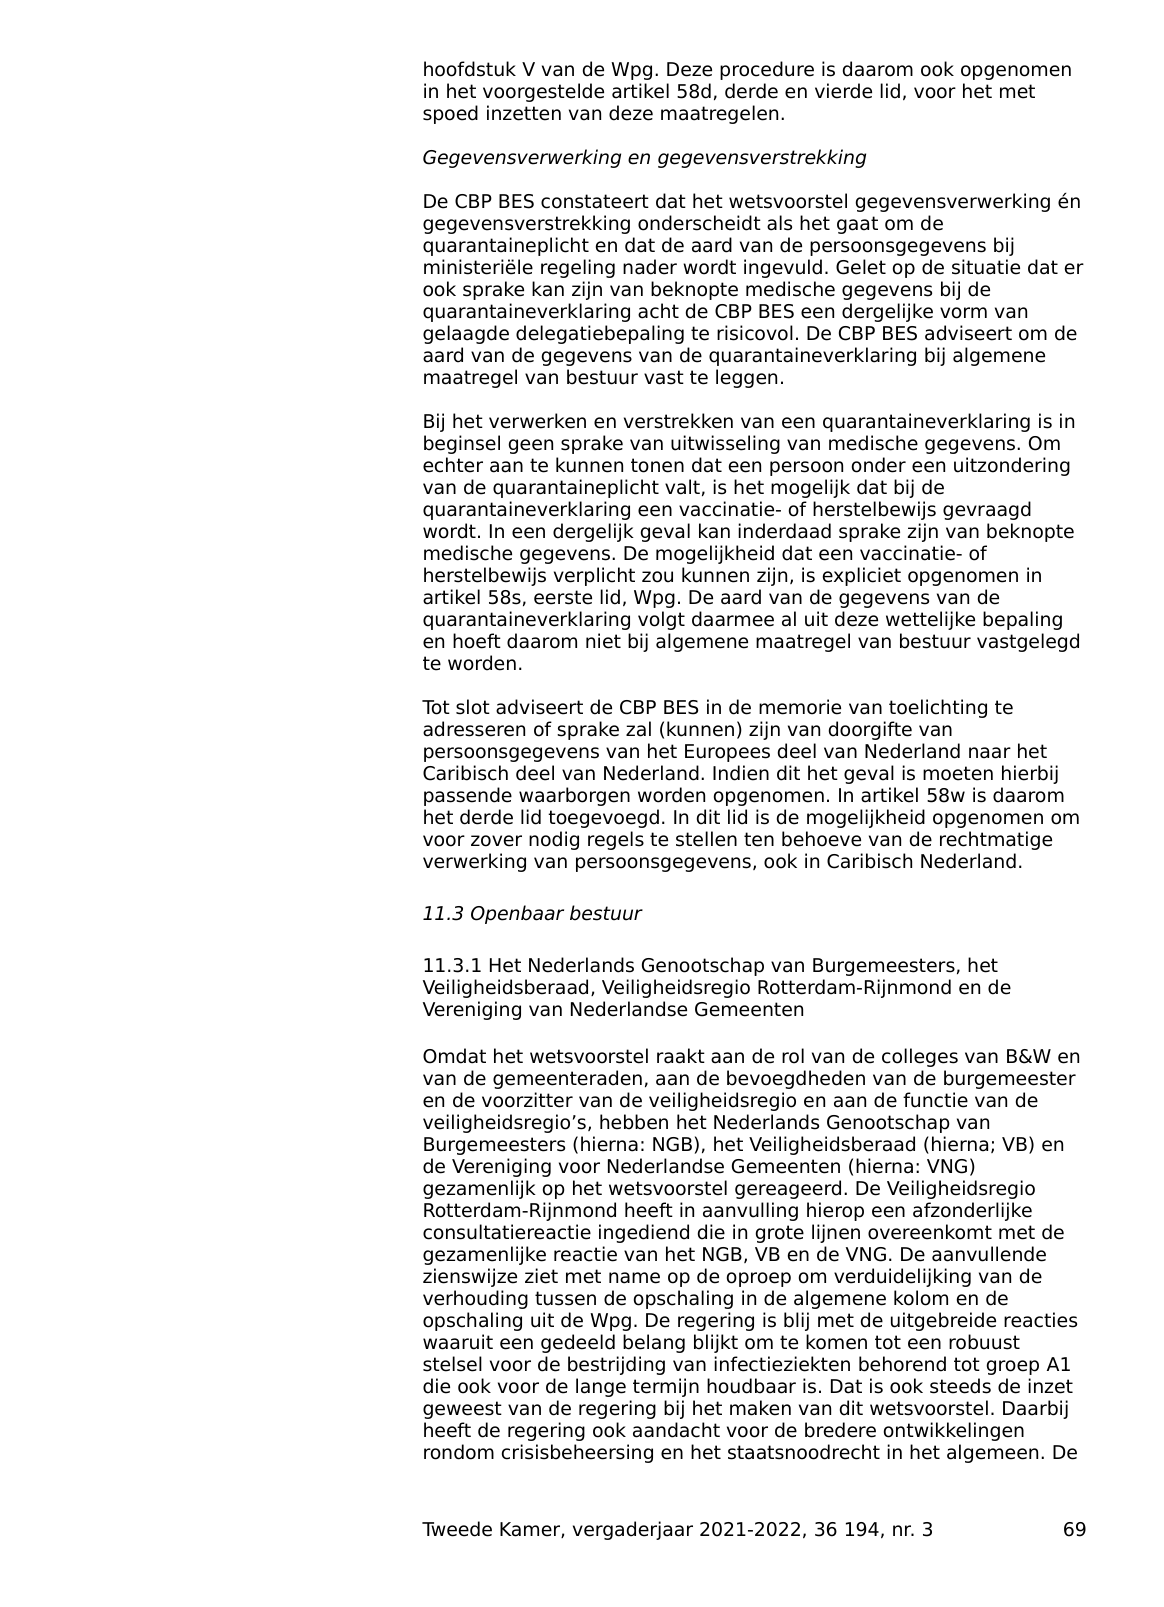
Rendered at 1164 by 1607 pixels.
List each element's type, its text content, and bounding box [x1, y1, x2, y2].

text hoofdstuk V van de Wpg. Deze procedure is daarom ook opgenomen in het voorgestelde artikel 58d, derde en vierde lid, voor het met spoed inzetten van deze maatregelen. [422, 59, 1087, 125]
text Omdat het wetsvoorstel raakt aan de rol van de colleges van B&W en van de gemeenteraden, aan de bevoegdheden van de burgemeester en de voorzitter van de veiligheidsregio en aan de functie van de veiligheidsregio’s, hebben het Nederlands Genootschap van Burgemeesters (hierna: NGB), het Veiligheidsberaad (hierna; VB) en de Vereniging voor Nederlandse Gemeenten (hierna: VNG) gezamenlijk op het wetsvoorstel gereageerd. De Veiligheidsregio Rotterdam-Rijnmond heeft in aanvulling hierop een afzonderlijke consultatiereactie ingediend die in grote lijnen overeenkomt met de gezamenlijke reactie van het NGB, VB en de VNG. De aanvullende zienswijze ziet met name op de oproep om verduidelijking van de verhouding tussen de opschaling in de algemene kolom en de opschaling uit de Wpg. De regering is blij met de uitgebreide reacties waaruit een gedeeld belang blijkt om te komen tot een robuust stelsel voor de bestrijding van infectieziekten behorend tot groep A1 die ook voor de lange termijn houdbaar is. Dat is ook steeds de inzet geweest van de regering bij het maken van dit wetsvoorstel. Daarbij heeft de regering ook aandacht voor de bredere ontwikkelingen rondom crisisbeheersing en het staatsnoodrecht in het algemeen. De [422, 1046, 1087, 1464]
text Bij het verwerken en verstrekken van een quarantaineverklaring is in beginsel geen sprake van uitwisseling van medische gegevens. Om echter aan te kunnen tonen dat een persoon onder een uitzondering van de quarantaineplicht valt, is het mogelijk dat bij de quarantaineverklaring een vaccinatie- of herstelbewijs gevraagd wordt. In een dergelijk geval kan inderdaad sprake zijn van beknopte medische gegevens. De mogelijkheid dat een vaccinatie- of herstelbewijs verplicht zou kunnen zijn, is expliciet opgenomen in artikel 58s, eerste lid, Wpg. De aard van de gegevens van de quarantaineverklaring volgt daarmee al uit deze wettelijke bepaling en hoeft daarom niet bij algemene maatregel van bestuur vastgelegd te worden. [422, 411, 1087, 675]
text De CBP BES constateert dat het wetsvoorstel gegevensverwerking én gegevensverstrekking onderscheidt als het gaat om de quarantaineplicht en dat de aard van de persoonsgegevens bij ministeriële regeling nader wordt ingevuld. Gelet op de situatie dat er ook sprake kan zijn van beknopte medische gegevens bij de quarantaineverklaring acht de CBP BES een dergelijke vorm van gelaagde delegatiebepaling te risicovol. De CBP BES adviseert om de aard van de gegevens van de quarantaineverklaring bij algemene maatregel van bestuur vast te leggen. [422, 191, 1087, 389]
subtitle 11.3.1 Het Nederlands Genootschap van Burgemeesters, het Veiligheidsberaad, Veiligheidsregio Rotterdam-Rijnmond en de Vereniging van Nederlandse Gemeenten [422, 955, 1087, 1021]
subtitle Gegevensverwerking en gegevensverstrekking [422, 147, 1087, 169]
subtitle 11.3 Openbaar bestuur [422, 903, 1087, 925]
text Tot slot adviseert de CBP BES in de memorie van toelichting te adresseren of sprake zal (kunnen) zijn van doorgifte van persoonsgegevens van het Europees deel van Nederland naar het Caribisch deel van Nederland. Indien dit het geval is moeten hierbij passende waarborgen worden opgenomen. In artikel 58w is daarom het derde lid toegevoegd. In dit lid is de mogelijkheid opgenomen om voor zover nodig regels te stellen ten behoeve van de rechtmatige verwerking van persoonsgegevens, ook in Caribisch Nederland. [422, 697, 1087, 873]
